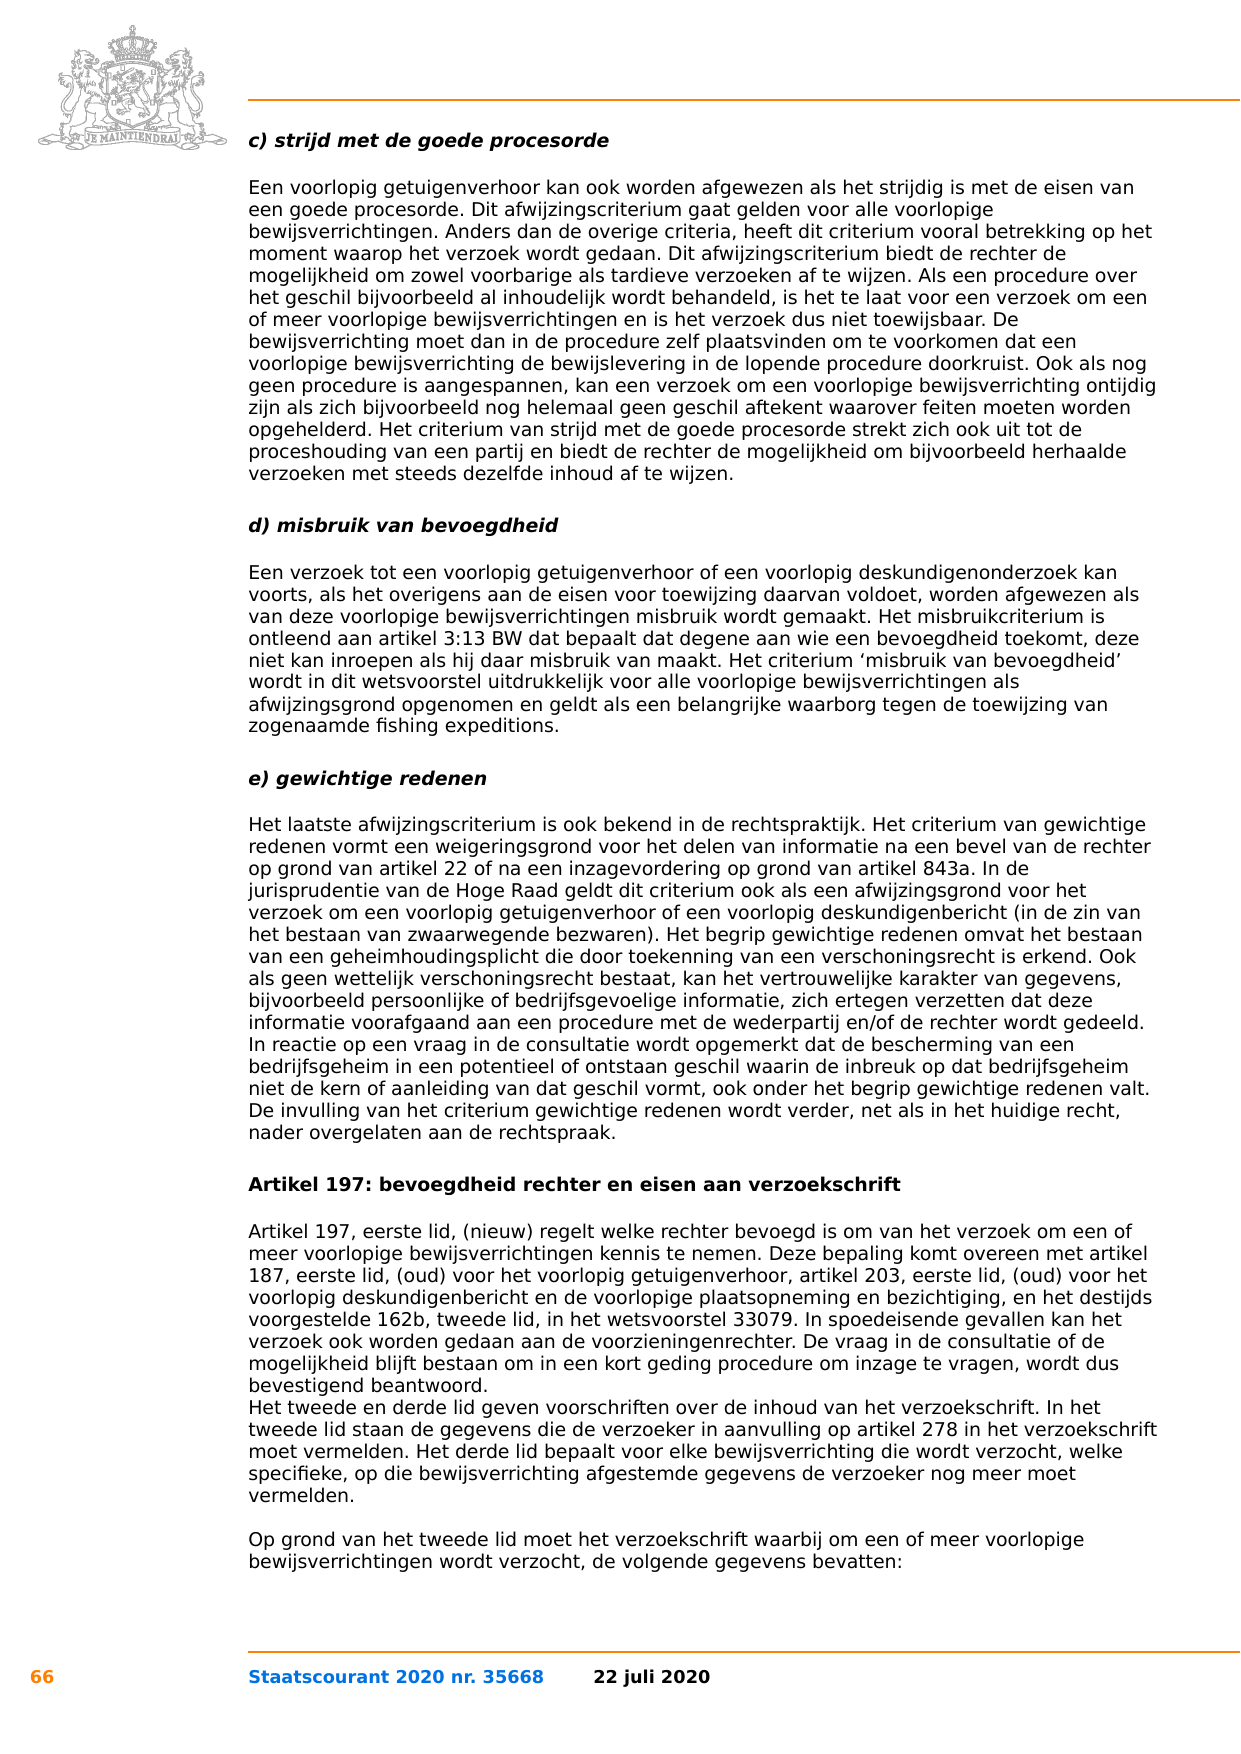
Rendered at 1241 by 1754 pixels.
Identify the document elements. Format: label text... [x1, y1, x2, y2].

text Het laatste afwijzingscriterium is ook bekend in de rechtspraktijk. Het criterium van gewichtige redenen vormt een weigeringsgrond voor het delen van informatie na een bevel van de rechter op grond van artikel 22 of na een inzagevordering op grond van artikel 843a. In de jurisprudentie van de Hoge Raad geldt dit criterium ook als een afwijzingsgrond voor het verzoek om een voorlopig getuigenverhoor of een voorlopig deskundigenbericht (in de zin van het bestaan van zwaarwegende bezwaren). Het begrip gewichtige redenen omvat het bestaan van een geheimhoudingsplicht die door toekenning van een verschoningsrecht is erkend. Ook als geen wettelijk verschoningsrecht bestaat, kan het vertrouwelijke karakter van gegevens, bijvoorbeeld persoonlijke of bedrijfsgevoelige informatie, zich ertegen verzetten dat deze informatie voorafgaand aan een procedure met de wederpartij en/of de rechter wordt gedeeld. In reactie op een vraag in de consultatie wordt opgemerkt dat de bescherming van een bedrijfsgeheim in een potentieel of ontstaan geschil waarin de inbreuk op dat bedrijfsgeheim niet de kern of aanleiding van dat geschil vormt, ook onder het begrip gewichtige redenen valt. De invulling van het criterium gewichtige redenen wordt verder, net als in het huidige recht, nader overgelaten aan de rechtspraak. [248, 814, 1163, 1144]
subtitle e) gewichtige redenen [248, 767, 1163, 789]
subtitle Artikel 197: bevoegdheid rechter en eisen aan verzoekschrift [248, 1174, 1163, 1196]
text Op grond van het tweede lid moet het verzoekschrift waarbij om een of meer voorlopige bewijsverrichtingen wordt verzocht, de volgende gegevens bevatten: [248, 1529, 1163, 1573]
text Het tweede en derde lid geven voorschriften over de inhoud van het verzoekschrift. In het tweede lid staan de gegevens die de verzoeker in aanvulling op artikel 278 in het verzoekschrift moet vermelden. Het derde lid bepaalt voor elke bewijsverrichting die wordt verzocht, welke specifieke, op die bewijsverrichting afgestemde gegevens de verzoeker nog meer moet vermelden. [248, 1397, 1163, 1507]
subtitle c) strijd met de goede procesorde [248, 130, 1163, 152]
text Een voorlopig getuigenverhoor kan ook worden afgewezen als het strijdig is met de eisen van een goede procesorde. Dit afwijzingscriterium gaat gelden voor alle voorlopige bewijsverrichtingen. Anders dan de overige criteria, heeft dit criterium vooral betrekking op het moment waarop het verzoek wordt gedaan. Dit afwijzingscriterium biedt de rechter de mogelijkheid om zowel voorbarige als tardieve verzoeken af te wijzen. Als een procedure over het geschil bijvoorbeeld al inhoudelijk wordt behandeld, is het te laat voor een verzoek om een of meer voorlopige bewijsverrichtingen en is het verzoek dus niet toewijsbaar. De bewijsverrichting moet dan in de procedure zelf plaatsvinden om te voorkomen dat een voorlopige bewijsverrichting de bewijslevering in de lopende procedure doorkruist. Ook als nog geen procedure is aangespannen, kan een verzoek om een voorlopige bewijsverrichting ontijdig zijn als zich bijvoorbeeld nog helemaal geen geschil aftekent waarover feiten moeten worden opgehelderd. Het criterium van strijd met de goede procesorde strekt zich ook uit tot de proceshouding van een partij en biedt de rechter de mogelijkheid om bijvoorbeeld herhaalde verzoeken met steeds dezelfde inhoud af te wijzen. [248, 177, 1163, 484]
text Artikel 197, eerste lid, (nieuw) regelt welke rechter bevoegd is om van het verzoek om een of meer voorlopige bewijsverrichtingen kennis te nemen. Deze bepaling komt overeen met artikel 187, eerste lid, (oud) voor het voorlopig getuigenverhoor, artikel 203, eerste lid, (oud) voor het voorlopig deskundigenbericht en de voorlopige plaatsopneming en bezichtiging, en het destijds voorgestelde 162b, tweede lid, in het wetsvoorstel 33079. In spoedeisende gevallen kan het verzoek ook worden gedaan aan de voorzieningenrechter. De vraag in de consultatie of de mogelijkheid blijft bestaan om in een kort geding procedure om inzage te vragen, wordt dus bevestigend beantwoord. [248, 1221, 1163, 1397]
subtitle d) misbruik van bevoegdheid [248, 514, 1163, 537]
text Een verzoek tot een voorlopig getuigenverhoor of een voorlopig deskundigenonderzoek kan voorts, als het overigens aan de eisen voor toewijzing daarvan voldoet, worden afgewezen als van deze voorlopige bewijsverrichtingen misbruik wordt gemaakt. Het misbruikcriterium is ontleend aan artikel 3:13 BW dat bepaalt dat degene aan wie een bevoegdheid toekomt, deze niet kan inroepen als hij daar misbruik van maakt. Het criterium ‘misbruik van bevoegdheid’ wordt in dit wetsvoorstel uitdrukkelijk voor alle voorlopige bewijsverrichtingen als afwijzingsgrond opgenomen en geldt als een belangrijke waarborg tegen de toewijzing van zogenaamde fishing expeditions. [248, 562, 1163, 737]
picture [38, 25, 227, 150]
